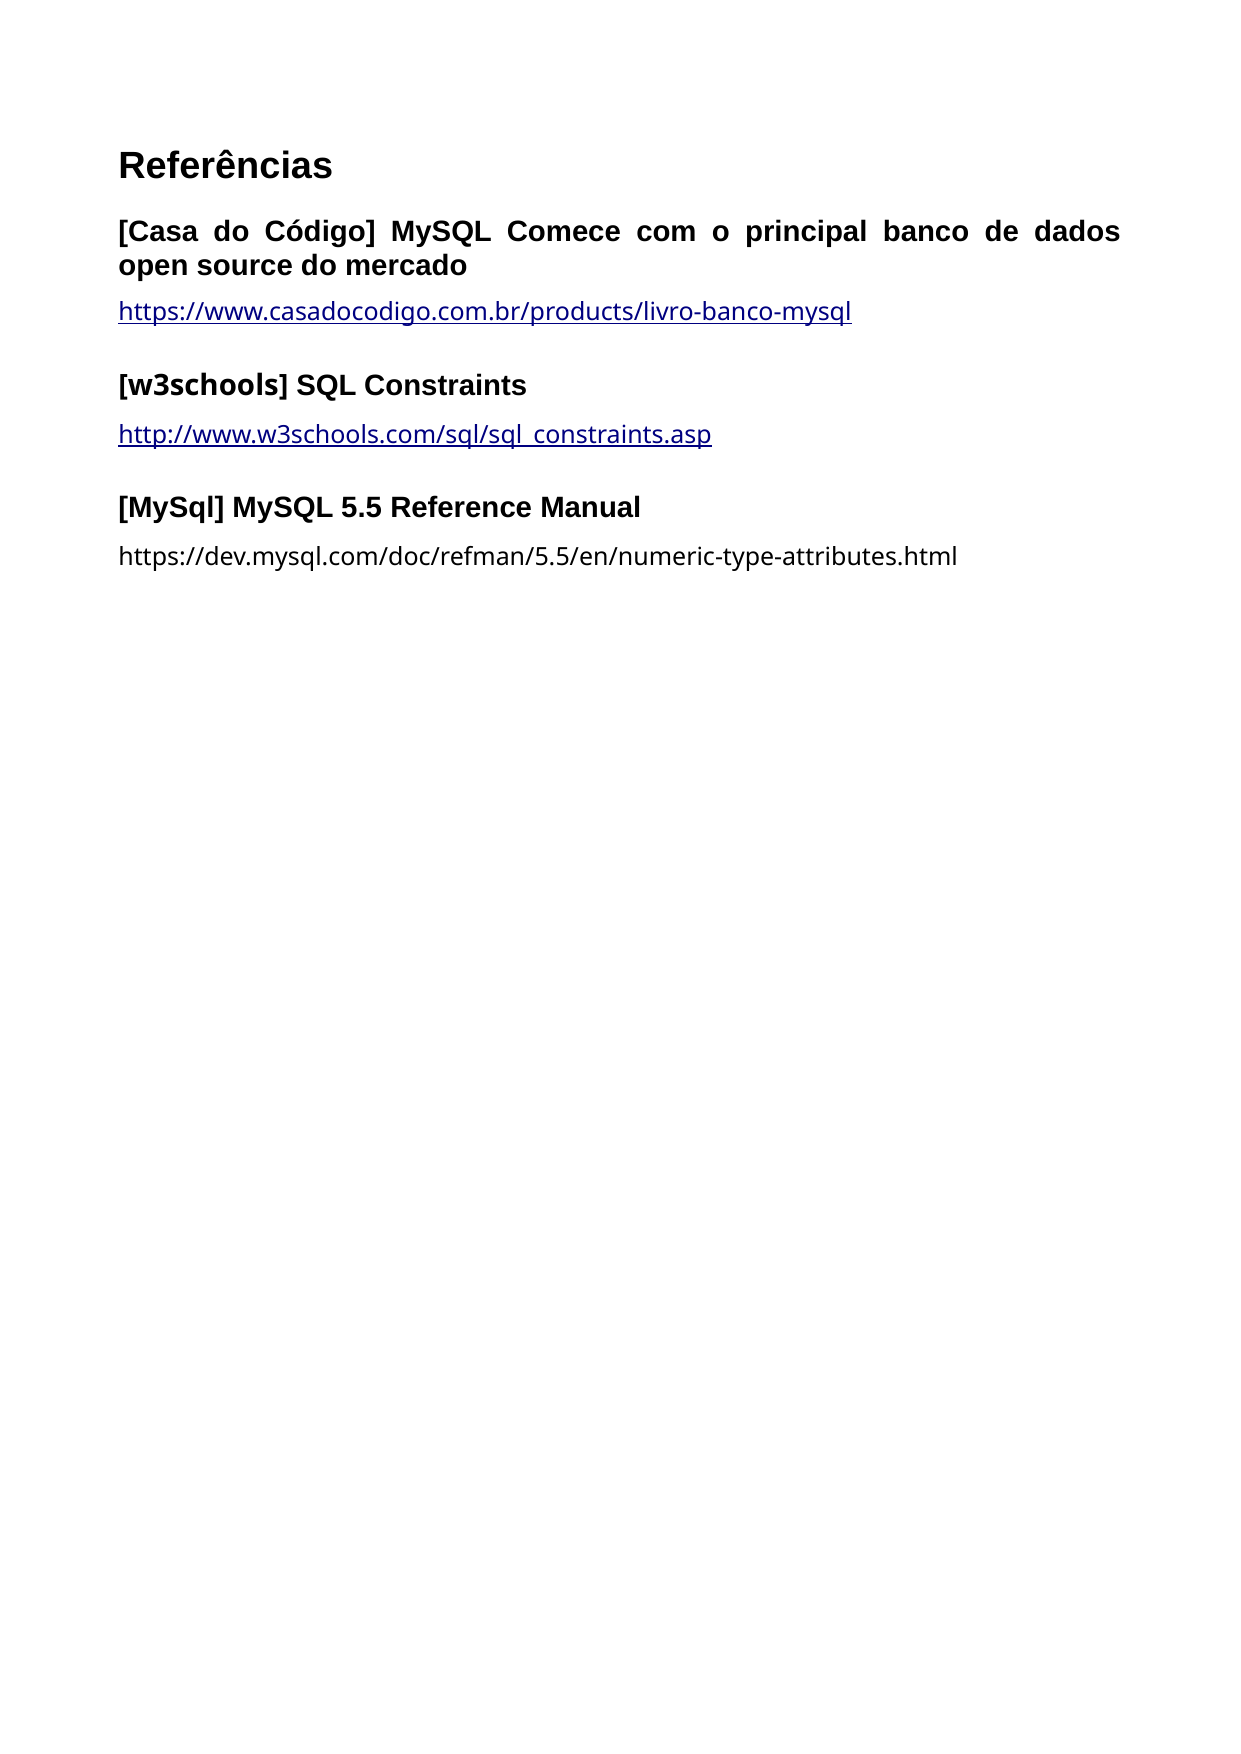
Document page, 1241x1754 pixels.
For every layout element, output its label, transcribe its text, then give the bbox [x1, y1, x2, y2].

text https://www.casadocodigo.com.br/products/livro-banco-mysql [118, 294, 1122, 328]
text https://dev.mysql.com/doc/refman/5.5/en/numeric-type-attributes.html [118, 539, 1122, 573]
subtitle [MySql] MySQL 5.5 Reference Manual [118, 486, 1122, 526]
subtitle [Casa do Código] MySQL Comece com o principal banco de dados open source do mercado [118, 214, 1122, 281]
subtitle Referências [118, 143, 1122, 187]
text http://www.w3schools.com/sql/sql_constraints.asp [118, 416, 1122, 450]
subtitle [w3schools] SQL Constraints [118, 364, 1122, 404]
